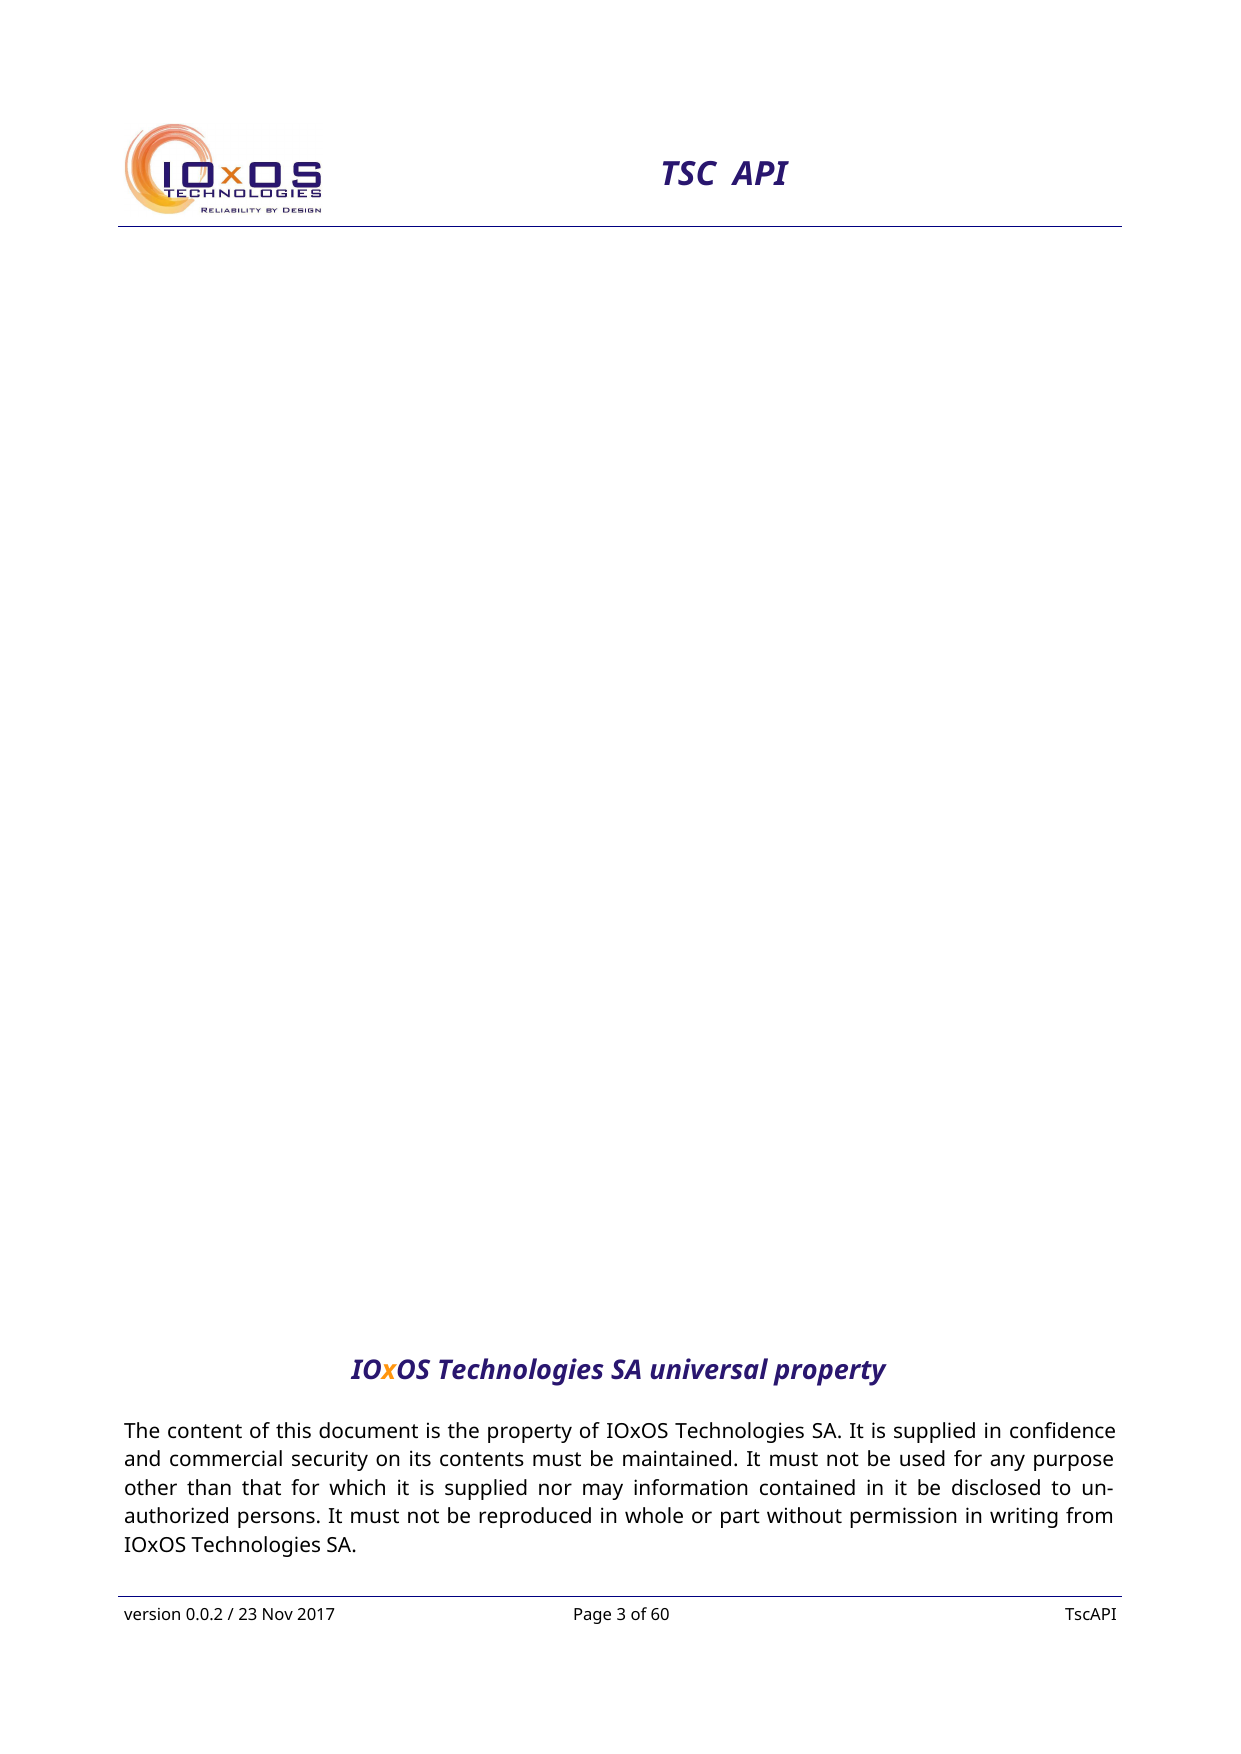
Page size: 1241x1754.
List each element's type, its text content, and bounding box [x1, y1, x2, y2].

table_header IOxOS Technologies SA universal property The content of this document is the property of IOxOS Technologies SA. It is supplied in confidence and commercial security on its contents must be maintained. It must not be used for any purpose other than that for which it is supplied nor may information contained in it be disclosed to un-authorized persons. It must not be reproduced in whole or part without permission in writing from IOxOS Technologies SA. [118, 284, 1122, 1564]
picture [123, 123, 323, 217]
